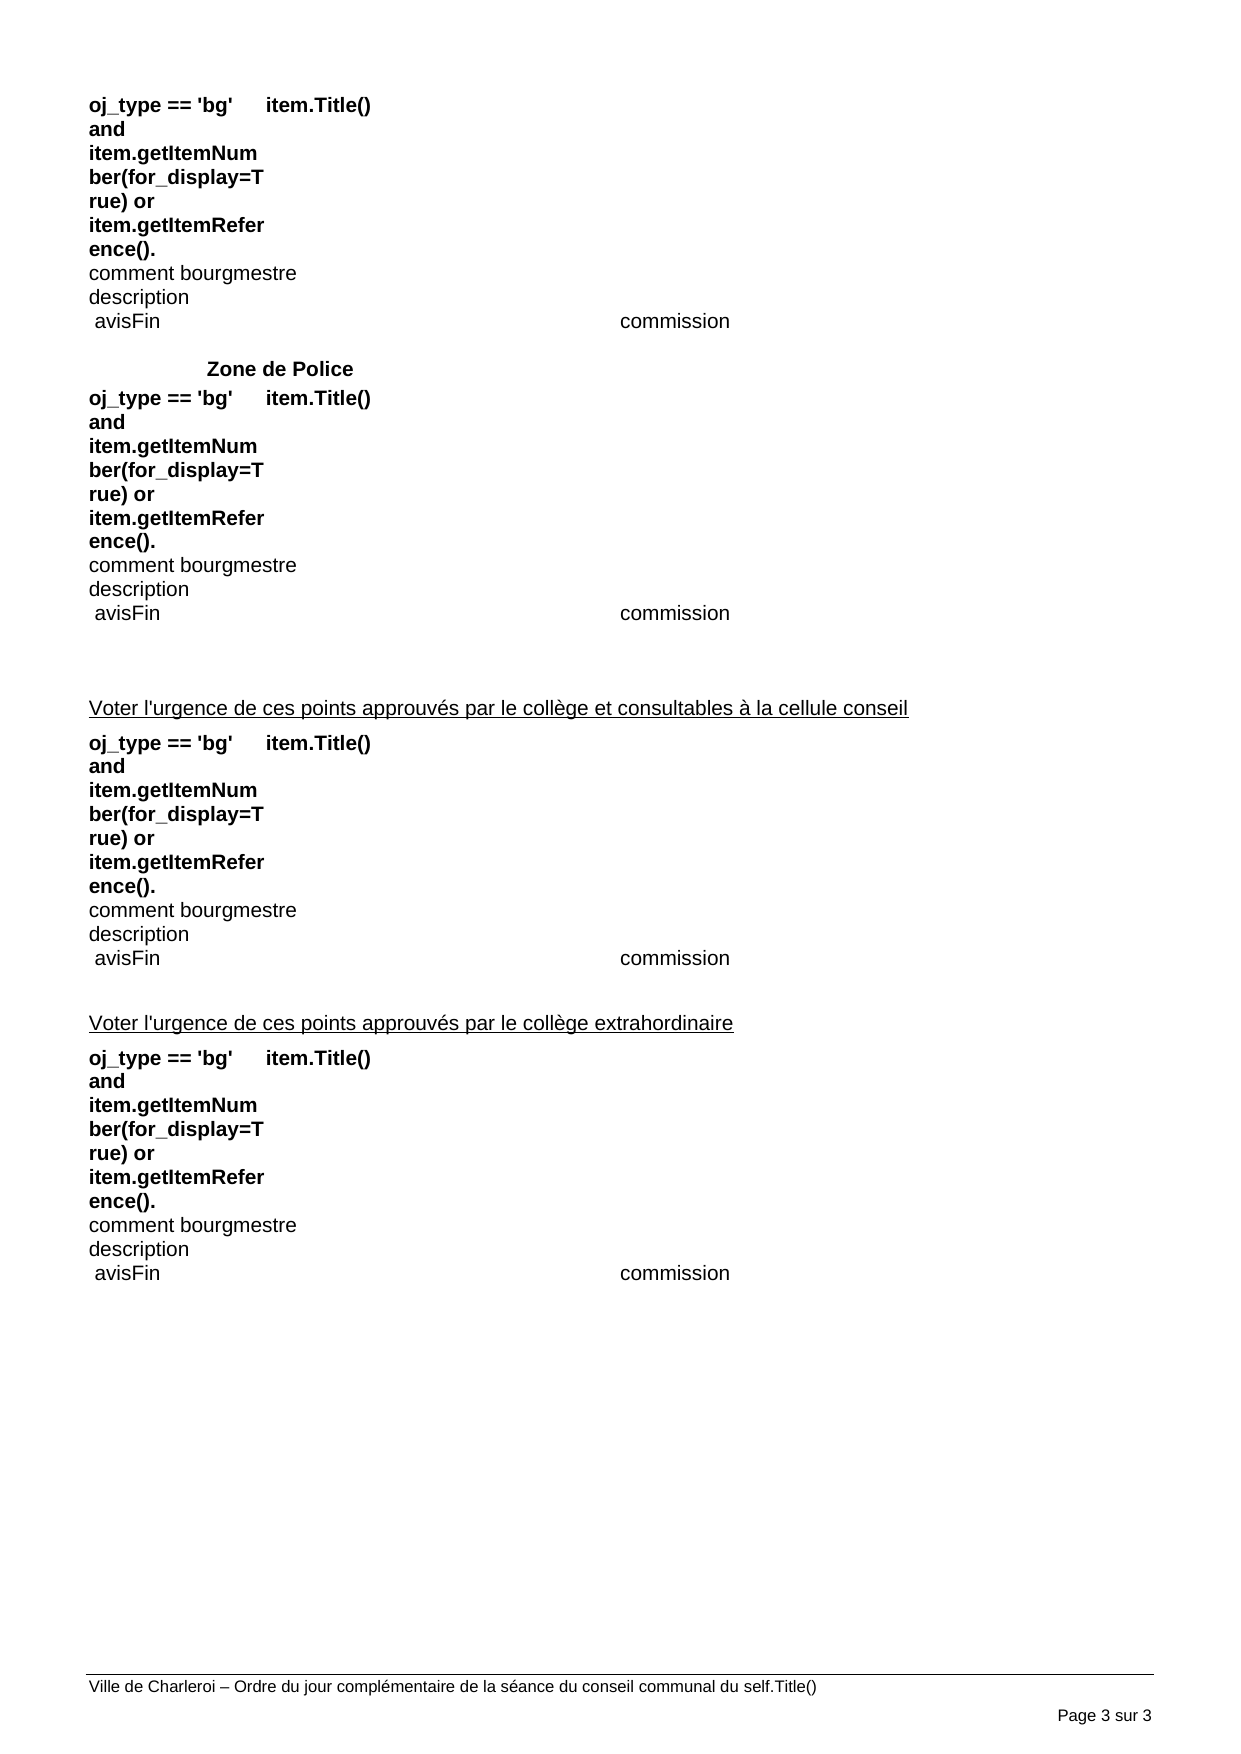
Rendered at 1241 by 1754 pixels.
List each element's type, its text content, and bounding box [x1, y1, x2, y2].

table_header oj_type == 'bg' and item.getItemNumber(for_display=True) or item.getItemReference(). [89, 730, 266, 898]
table_header item.Title() [266, 386, 1152, 553]
table_header commission [620, 946, 1152, 970]
text Voter l'urgence de ces points approuvés par le collège et consultables à la cellule conseil [88, 696, 1152, 720]
table_header item.Title() [266, 730, 1152, 898]
table_header avisFin [89, 1261, 620, 1285]
table_header avisFin [89, 601, 620, 625]
table_header commission [620, 309, 1152, 333]
table_header avisFin [89, 309, 620, 333]
table_header avisFin [89, 946, 620, 970]
table_cell description [89, 1237, 1152, 1261]
table_header commission [620, 601, 1152, 625]
table_cell comment bourgmestre [89, 1213, 1152, 1237]
table_cell comment bourgmestre [89, 898, 1152, 922]
table_cell comment bourgmestre [89, 553, 1152, 577]
table_header item.Title() [266, 93, 1152, 261]
table_header oj_type == 'bg' and item.getItemNumber(for_display=True) or item.getItemReference(). [89, 1045, 266, 1213]
text Zone de Police [88, 357, 1152, 381]
table_header oj_type == 'bg' and item.getItemNumber(for_display=True) or item.getItemReference(). [89, 386, 266, 553]
table_header oj_type == 'bg' and item.getItemNumber(for_display=True) or item.getItemReference(). [89, 93, 266, 261]
text Voter l'urgence de ces points approuvés par le collège extrahordinaire [88, 1011, 1152, 1034]
table_cell description [89, 922, 1152, 946]
table_header commission [620, 1261, 1152, 1285]
table_cell comment bourgmestre [89, 261, 1152, 285]
table_cell description [89, 285, 1152, 309]
table_cell description [89, 577, 1152, 601]
table_header item.Title() [266, 1045, 1152, 1213]
